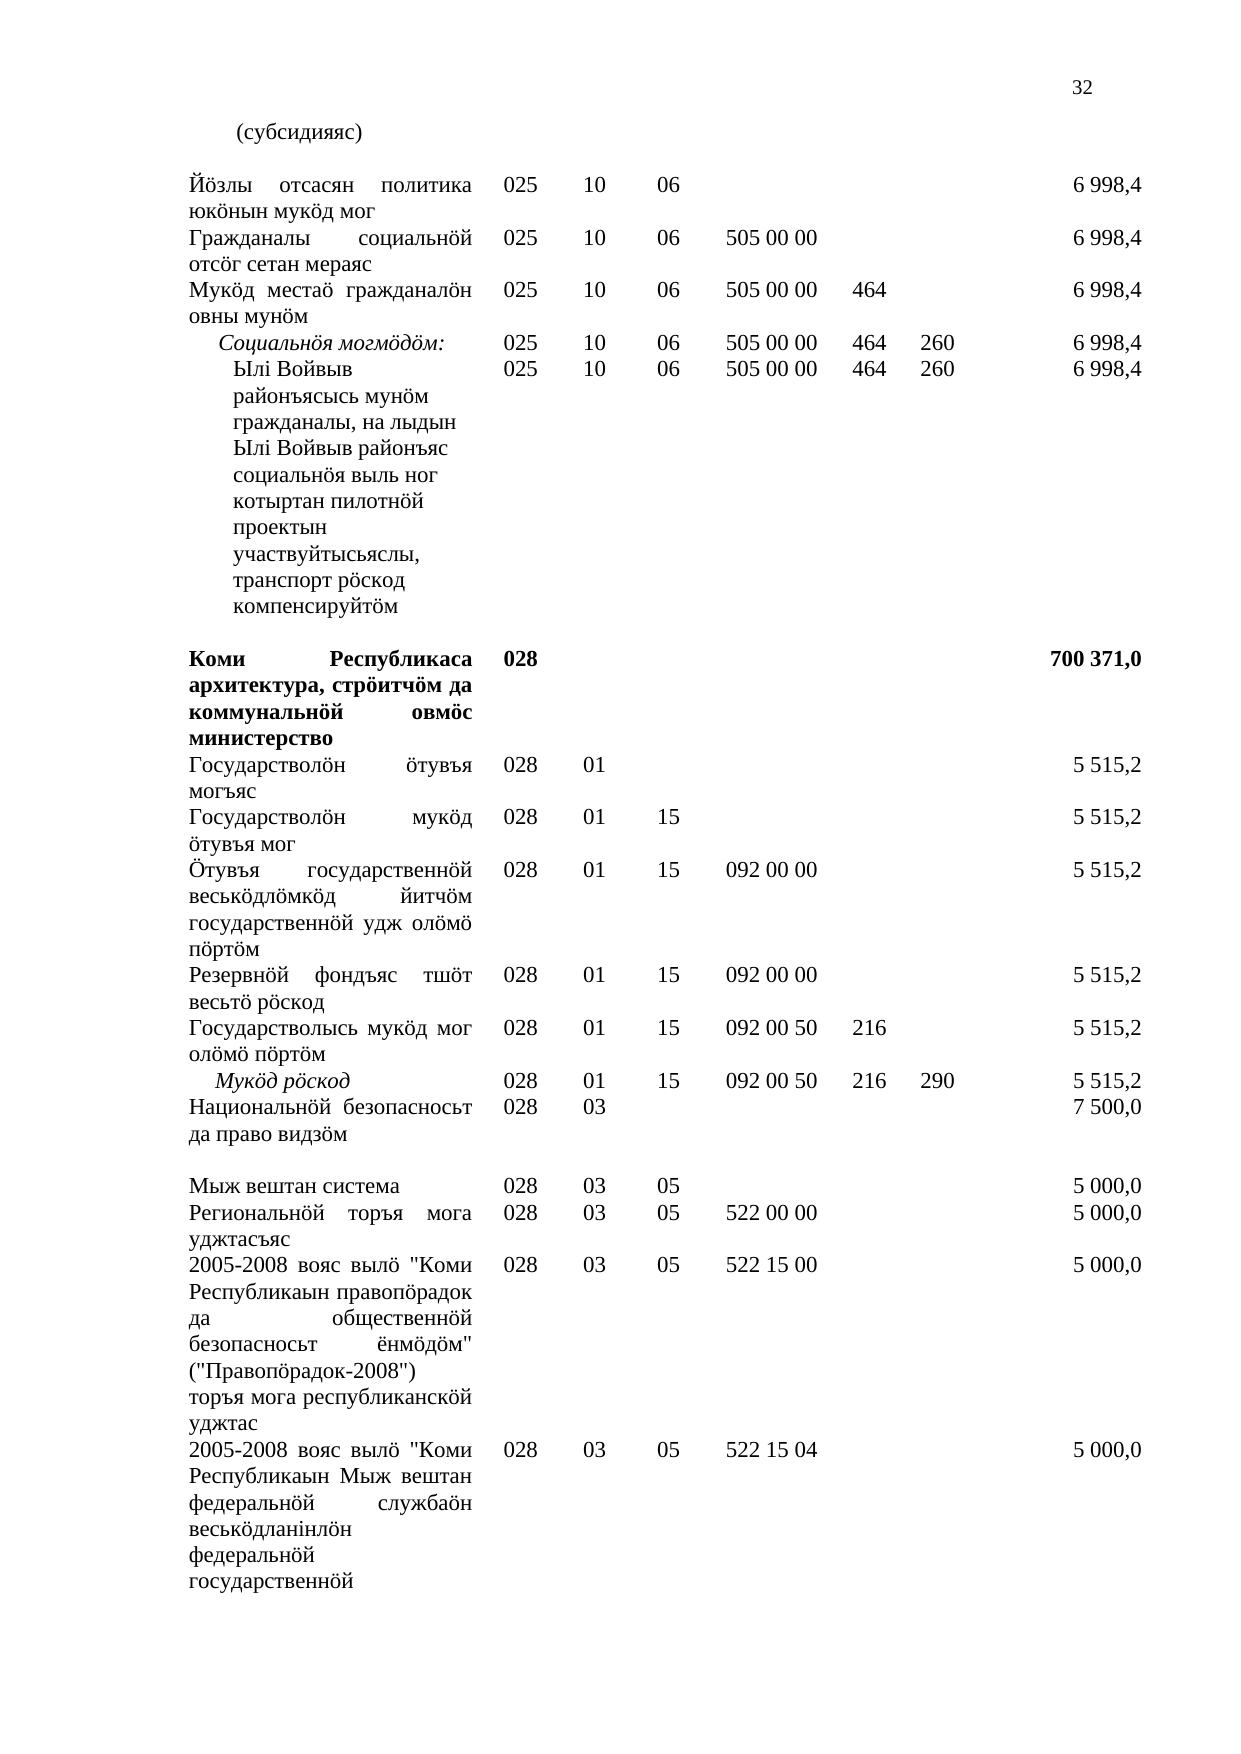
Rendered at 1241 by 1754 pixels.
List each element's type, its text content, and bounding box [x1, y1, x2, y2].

table_cell [558, 118, 631, 171]
table_cell 05 [631, 1199, 705, 1251]
table_cell 01 [558, 751, 631, 803]
table_cell 700 371,0 [974, 645, 1153, 751]
table_cell [705, 1093, 838, 1172]
table_cell 03 [558, 1199, 631, 1251]
table_cell Мыж вештан система [177, 1172, 483, 1199]
table_cell Мукöд местаö гражданалöн овны мунöм [177, 276, 483, 329]
table_cell [631, 619, 705, 645]
table_cell 522 15 04 [705, 1436, 838, 1594]
table_cell Гражданалы социальнöй отсöг сетан мераяс [177, 224, 483, 276]
table_cell 5 000,0 [974, 1251, 1153, 1436]
table_cell 06 [631, 276, 705, 329]
table_cell [974, 619, 1153, 645]
table_cell 01 [558, 803, 631, 856]
table_cell 15 [631, 803, 705, 856]
table_cell 5 000,0 [974, 1199, 1153, 1251]
table_cell [974, 118, 1153, 171]
table_cell [558, 645, 631, 751]
table_cell 505 00 00 [705, 224, 838, 276]
table_cell 03 [558, 1172, 631, 1199]
table_cell [838, 803, 900, 856]
table_cell 028 [484, 1251, 557, 1436]
table_cell 06 [631, 171, 705, 223]
table_cell [900, 1436, 974, 1594]
table_cell 15 [631, 1014, 705, 1067]
table_cell 464 [838, 355, 900, 619]
table_cell [838, 1436, 900, 1594]
table_cell [900, 1251, 974, 1436]
table_cell [705, 1172, 838, 1199]
table_cell 01 [558, 1067, 631, 1093]
table_cell [631, 645, 705, 751]
table_cell 01 [558, 856, 631, 961]
table_cell 028 [484, 1067, 557, 1093]
table_cell [900, 224, 974, 276]
table_cell [705, 645, 838, 751]
table_cell 6 998,4 [974, 276, 1153, 329]
table_cell 025 [484, 329, 557, 355]
table_cell 216 [838, 1067, 900, 1093]
table_cell [484, 619, 557, 645]
table_cell 10 [558, 171, 631, 223]
table_cell 522 00 00 [705, 1199, 838, 1251]
table_cell Йöзлы отсасян политика юкöнын мукöд мог [177, 171, 483, 223]
table_cell [631, 118, 705, 171]
table_cell [900, 1172, 974, 1199]
table_cell 5 515,2 [974, 751, 1153, 803]
table_cell [484, 118, 557, 171]
table_cell 028 [484, 961, 557, 1014]
table_cell 028 [484, 1014, 557, 1067]
table_cell 01 [558, 1014, 631, 1067]
table_cell 5 515,2 [974, 1014, 1153, 1067]
table_cell 15 [631, 961, 705, 1014]
table_cell [838, 961, 900, 1014]
table_cell Государстволысь мукöд мог олöмö пöртöм [177, 1014, 483, 1067]
table_cell 505 00 00 [705, 276, 838, 329]
table_cell 10 [558, 224, 631, 276]
table_cell Резервнöй фондъяс тшöт весьтö рöскод [177, 961, 483, 1014]
table_cell 522 15 00 [705, 1251, 838, 1436]
table_cell 6 998,4 [974, 224, 1153, 276]
table_cell 260 [900, 355, 974, 619]
table_cell Мукöд рöскод [177, 1067, 483, 1093]
table_cell Национальнöй безопасносьт да право видзöм [177, 1093, 483, 1172]
table_cell 5 515,2 [974, 961, 1153, 1014]
table_cell [900, 751, 974, 803]
table_cell [838, 1093, 900, 1172]
table_cell 505 00 00 [705, 355, 838, 619]
table_cell (субсидияяс) [177, 118, 483, 171]
table_cell 6 998,4 [974, 355, 1153, 619]
table_cell [838, 645, 900, 751]
table_cell Öтувъя государственнöй веськöдлöмкöд йитчöм государственнöй удж олöмö пöртöм [177, 856, 483, 961]
table_cell [705, 751, 838, 803]
table_cell 5 515,2 [974, 856, 1153, 961]
table_cell 06 [631, 355, 705, 619]
table_cell 025 [484, 224, 557, 276]
table_cell 025 [484, 171, 557, 223]
table_cell 464 [838, 276, 900, 329]
table_cell Социальнöя могмöдöм: [177, 329, 483, 355]
table_cell Государстволöн öтувъя могъяс [177, 751, 483, 803]
table_cell 2005-2008 вояс вылö "Коми Республикаын Мыж вештан федеральнöй службаöн веськöдланiнлöн федеральнöй государственнöй [177, 1436, 483, 1594]
table_cell [705, 619, 838, 645]
table_cell 10 [558, 355, 631, 619]
table_cell 10 [558, 276, 631, 329]
table_cell 06 [631, 329, 705, 355]
table_cell 6 998,4 [974, 329, 1153, 355]
table_cell 028 [484, 856, 557, 961]
table_cell 05 [631, 1172, 705, 1199]
table_cell 06 [631, 224, 705, 276]
table_cell [838, 856, 900, 961]
table_cell [177, 619, 483, 645]
table_cell [558, 619, 631, 645]
table_cell [838, 224, 900, 276]
table_cell [900, 1093, 974, 1172]
table_cell 505 00 00 [705, 329, 838, 355]
table_cell 15 [631, 1067, 705, 1093]
table_cell 290 [900, 1067, 974, 1093]
table_cell 028 [484, 803, 557, 856]
table_cell [900, 619, 974, 645]
table_cell [900, 1199, 974, 1251]
table_cell [705, 171, 838, 223]
table_cell [838, 1172, 900, 1199]
table_cell 028 [484, 1172, 557, 1199]
table_cell 028 [484, 1093, 557, 1172]
table_cell 03 [558, 1093, 631, 1172]
table_cell 025 [484, 355, 557, 619]
table_cell 2005-2008 вояс вылö "Коми Республикаын правопöрадок да общественнöй безопасносьт ёнмöдöм" ("Правопöрадок-2008") торъя мога республиканскöй уджтас [177, 1251, 483, 1436]
table_cell Ылi Войвыв районъясысь мунöм гражданалы, на лыдын Ылi Войвыв районъяс социальнöя выль ног котыртан пилотнöй проектын участвуйтысьяслы, транспорт рöскод компенсируйтöм [177, 355, 483, 619]
table_cell [900, 118, 974, 171]
table_cell [705, 118, 838, 171]
table_cell 5 000,0 [974, 1172, 1153, 1199]
table_cell [705, 803, 838, 856]
table_cell [900, 171, 974, 223]
table_cell 05 [631, 1436, 705, 1594]
table_cell Государстволöн мукöд öтувъя мог [177, 803, 483, 856]
table_cell 092 00 00 [705, 961, 838, 1014]
table_cell 028 [484, 645, 557, 751]
table_cell [838, 1199, 900, 1251]
table_cell [900, 276, 974, 329]
table_cell 260 [900, 329, 974, 355]
table_cell 092 00 50 [705, 1067, 838, 1093]
table_cell 05 [631, 1251, 705, 1436]
table_cell [900, 961, 974, 1014]
table_cell 7 500,0 [974, 1093, 1153, 1172]
table_cell [631, 751, 705, 803]
table_cell 025 [484, 276, 557, 329]
table_cell [838, 118, 900, 171]
table_cell Региональнöй торъя мога уджтасъяс [177, 1199, 483, 1251]
table_cell 216 [838, 1014, 900, 1067]
table_cell [838, 1251, 900, 1436]
table_cell 464 [838, 329, 900, 355]
table_cell [838, 171, 900, 223]
table_cell Коми Республикаса архитектура, стрöитчöм да коммунальнöй овмöс министерство [177, 645, 483, 751]
table_cell 5 515,2 [974, 803, 1153, 856]
table_cell [631, 1093, 705, 1172]
table_cell [838, 619, 900, 645]
table_cell 03 [558, 1251, 631, 1436]
table_cell 10 [558, 329, 631, 355]
table_cell 092 00 00 [705, 856, 838, 961]
table_cell 028 [484, 751, 557, 803]
table_cell 028 [484, 1436, 557, 1594]
table_cell 01 [558, 961, 631, 1014]
table_cell 03 [558, 1436, 631, 1594]
table_cell 092 00 50 [705, 1014, 838, 1067]
table_cell [900, 645, 974, 751]
table_cell [900, 1014, 974, 1067]
table_cell 15 [631, 856, 705, 961]
table_cell [900, 803, 974, 856]
table_cell [900, 856, 974, 961]
table_cell [838, 751, 900, 803]
table_cell 6 998,4 [974, 171, 1153, 223]
table_cell 5 000,0 [974, 1436, 1153, 1594]
table_cell 028 [484, 1199, 557, 1251]
table_cell 5 515,2 [974, 1067, 1153, 1093]
